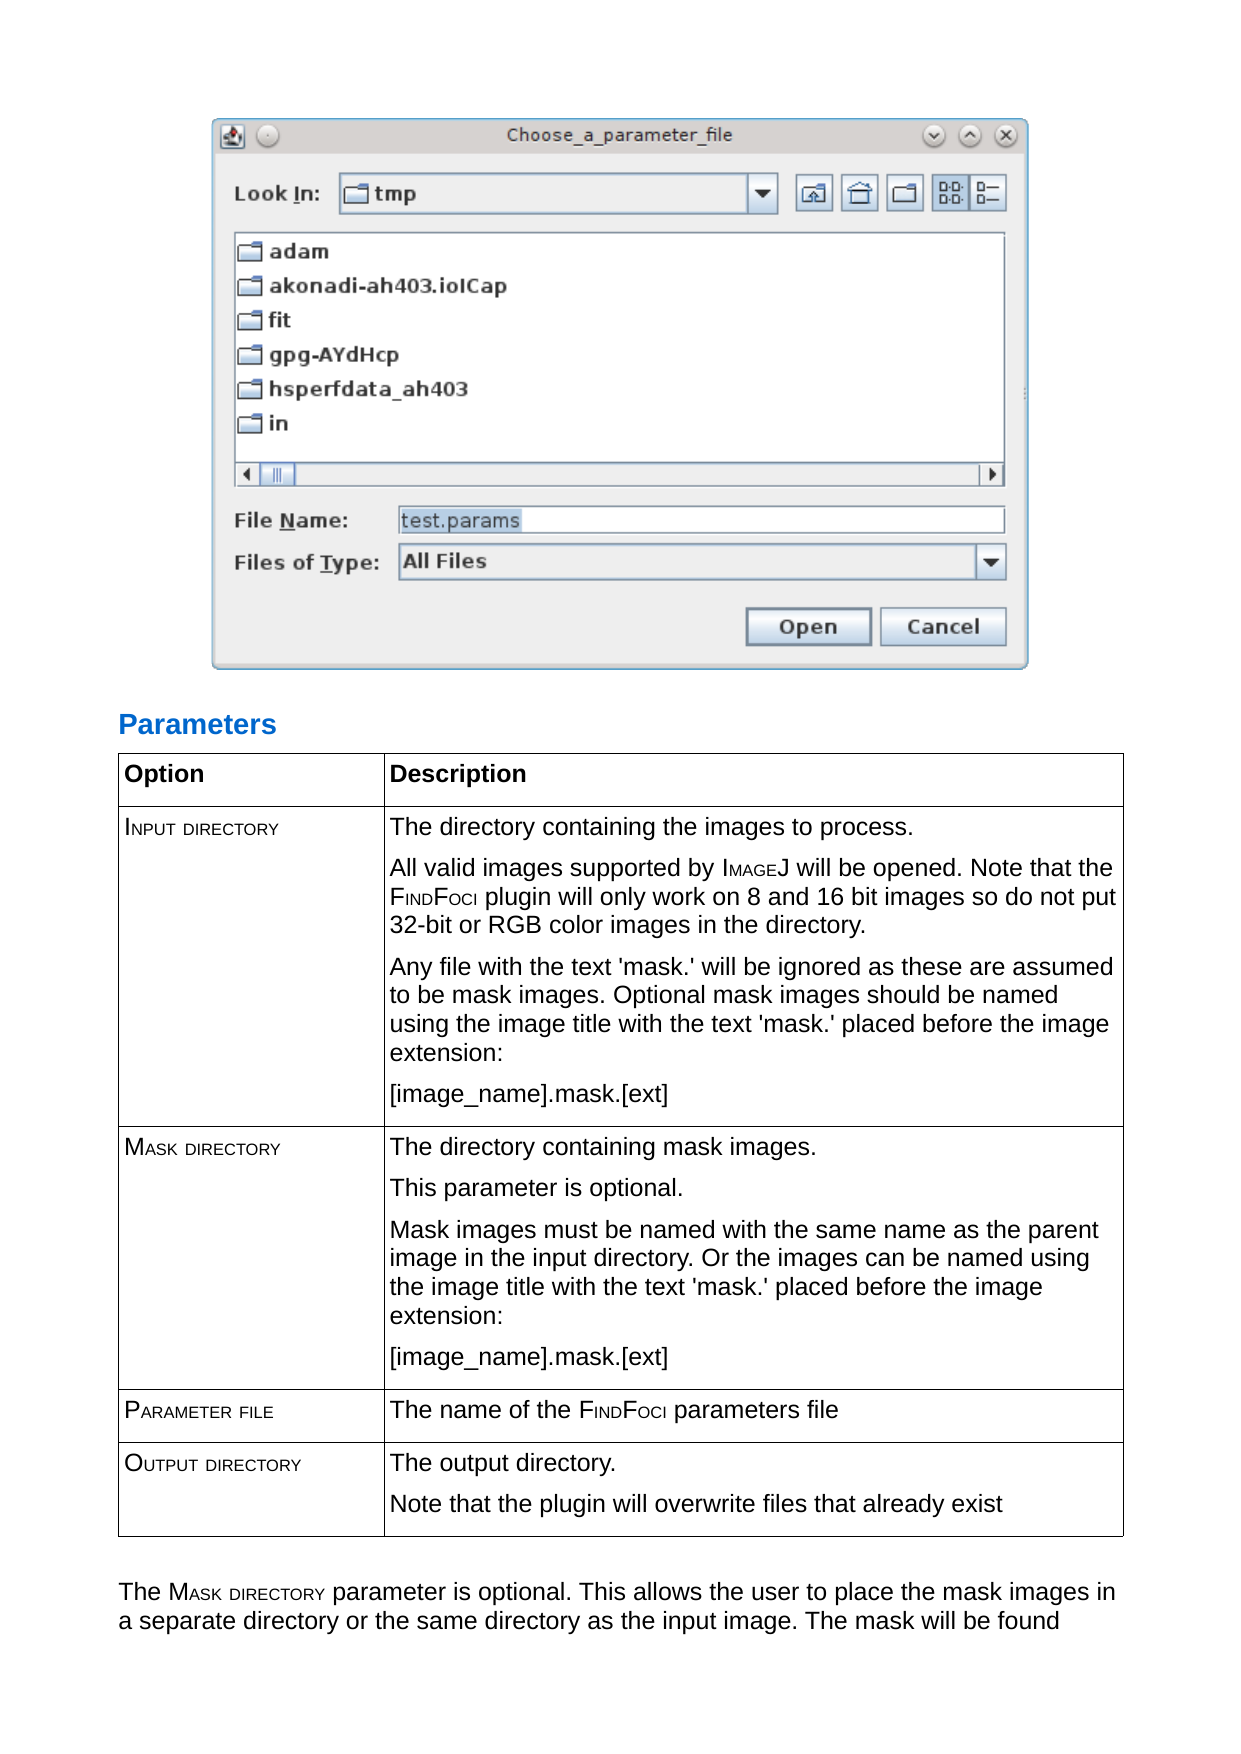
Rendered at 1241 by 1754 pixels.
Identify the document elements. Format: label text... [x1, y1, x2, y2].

table_cell The output directory. Note that the plugin will overwrite files that already exist [385, 1443, 1123, 1536]
table_cell Output directory [119, 1443, 384, 1536]
table_cell The directory containing mask images. This parameter is optional. Mask images must be named with the same name as the parent image in the input directory. Or the images can be named using the image title with the text 'mask.' placed before the image extension: [image_name].mask.[ext] [385, 1127, 1123, 1389]
table_cell Parameter file [119, 1390, 384, 1442]
table_cell The name of the FindFoci parameters file [385, 1390, 1123, 1442]
table_cell Mask directory [119, 1127, 384, 1389]
subtitle Parameters [118, 707, 1122, 741]
picture [211, 118, 1029, 670]
table_header Description [385, 754, 1123, 806]
table_header Option [119, 754, 384, 806]
table_cell Input directory [119, 807, 384, 1126]
table_cell The directory containing the images to process. All valid images supported by ImageJ will be opened. Note that the FindFoci plugin will only work on 8 and 16 bit images so do not put 32-bit or RGB color images in the directory. Any file with the text 'mask.' will be ignored as these are assumed to be mask images. Optional mask images should be named using the image title with the text 'mask.' placed before the image extension: [image_name].mask.[ext] [385, 807, 1123, 1126]
text The Mask directory parameter is optional. This allows the user to place the mask images in a separate directory or the same directory as the input image. The mask will be found [118, 1577, 1122, 1635]
